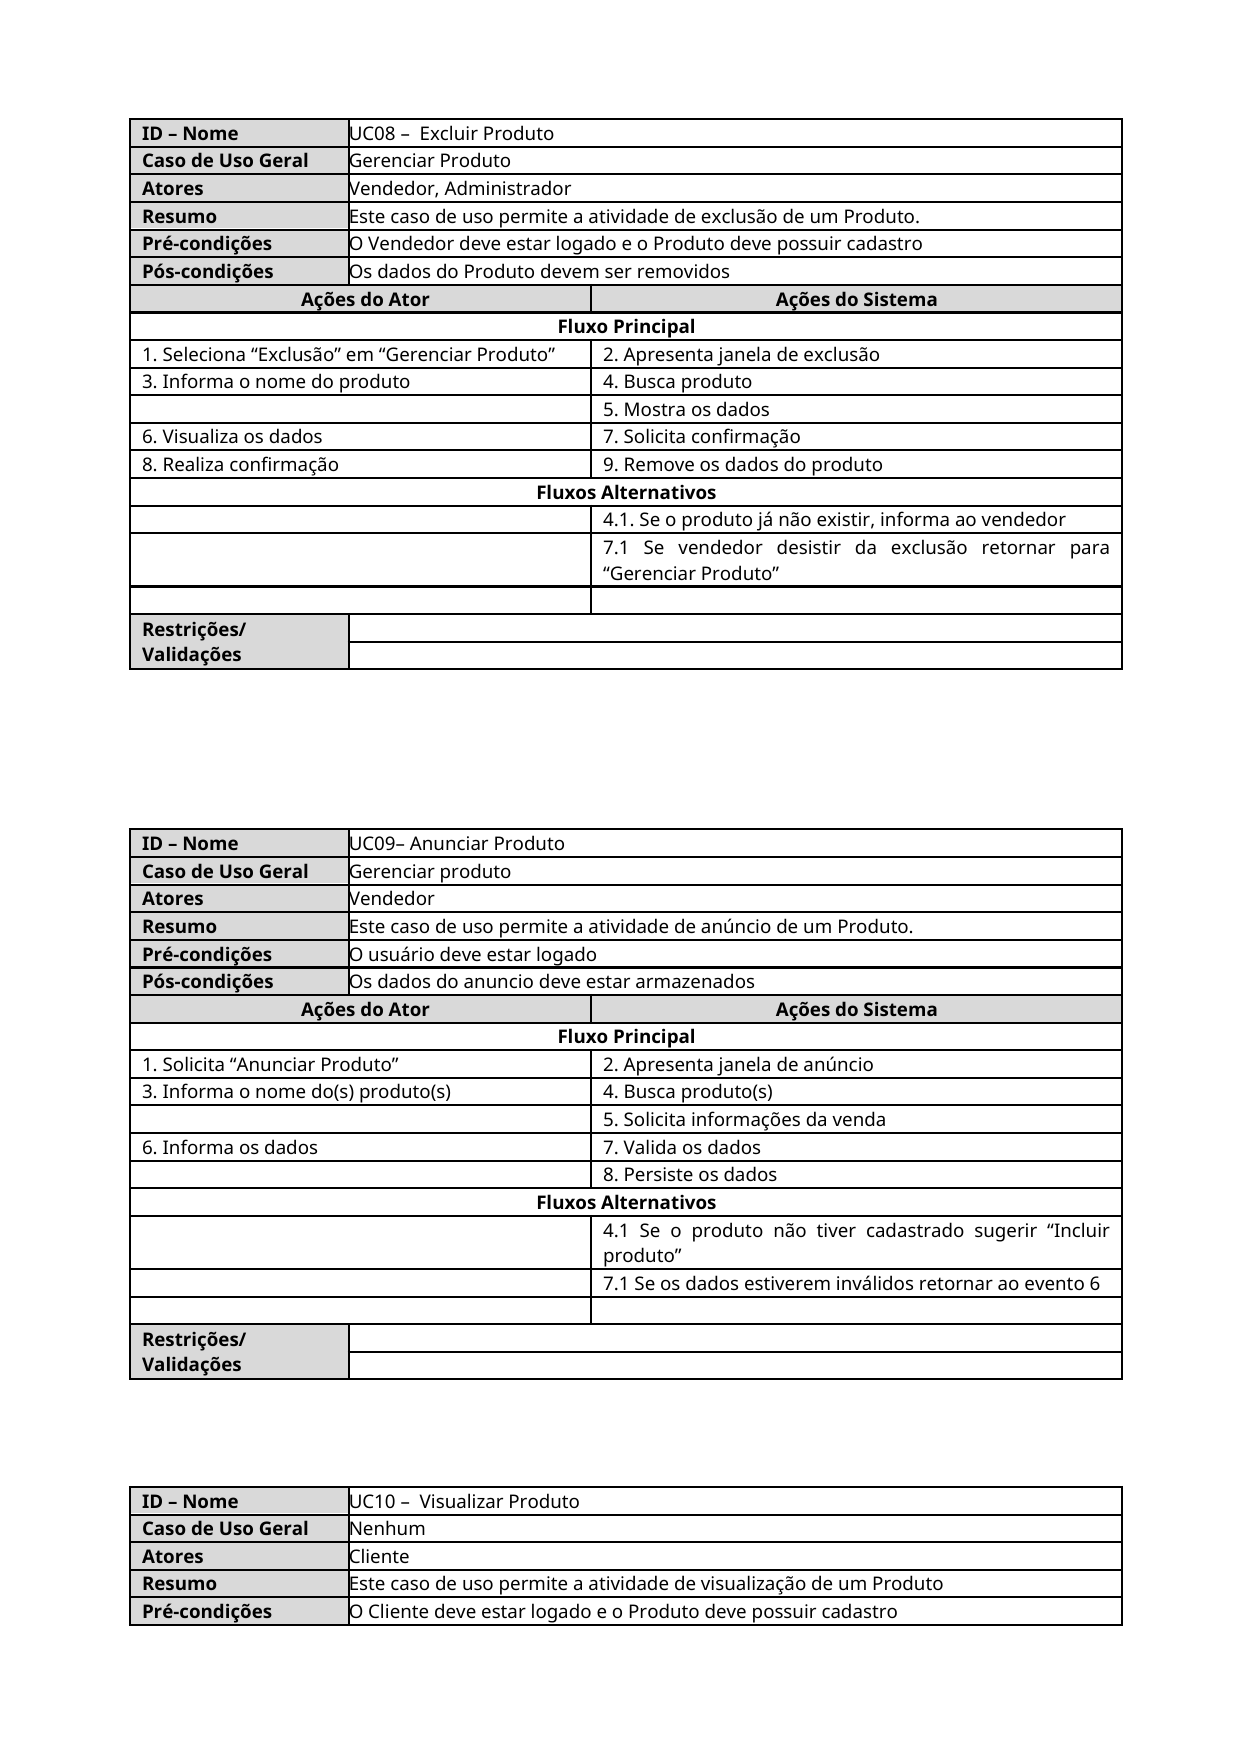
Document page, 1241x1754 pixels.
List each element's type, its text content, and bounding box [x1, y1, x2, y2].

table_cell Resumo [131, 913, 348, 939]
table_cell 3. Informa o nome do(s) produto(s) [131, 1079, 590, 1104]
table_cell Atores [131, 1543, 348, 1569]
table_cell 6. Informa os dados [131, 1134, 590, 1159]
table_cell O usuário deve estar logado [350, 941, 1121, 966]
table_cell Este caso de uso permite a atividade de anúncio de um Produto. [350, 913, 1121, 939]
table_cell Pré-condições [131, 1598, 348, 1624]
table_cell [350, 615, 1121, 641]
table_cell [131, 1298, 590, 1323]
table_cell Pré-condições [131, 231, 348, 256]
table_cell Caso de Uso Geral [131, 858, 348, 883]
table_cell 8. Persiste os dados [592, 1162, 1121, 1187]
table_cell [350, 1325, 1121, 1351]
table_cell [350, 643, 1121, 668]
table_cell 4.1. Se o produto já não existir, informa ao vendedor [592, 507, 1121, 532]
table_cell Ações do Sistema [592, 286, 1121, 311]
table_cell 5. Solicita informações da venda [592, 1106, 1121, 1132]
table_cell Fluxo Principal [131, 314, 1121, 339]
table_cell Ações do Ator [131, 286, 590, 311]
table_cell 3. Informa o nome do produto [131, 369, 590, 394]
table_cell 2. Apresenta janela de anúncio [592, 1051, 1121, 1077]
table_cell Resumo [131, 1571, 348, 1596]
table_cell Restrições/ Validações [131, 1325, 348, 1378]
table_cell Os dados do Produto devem ser removidos [350, 258, 1121, 284]
table_cell 4. Busca produto [592, 369, 1121, 394]
table_cell Os dados do anuncio deve estar armazenados [350, 969, 1121, 994]
table_cell Atores [131, 175, 348, 201]
table_cell [592, 1298, 1121, 1323]
table_cell Caso de Uso Geral [131, 1516, 348, 1541]
table_cell O Vendedor deve estar logado e o Produto deve possuir cadastro [350, 231, 1121, 256]
table_cell Fluxos Alternativos [131, 1189, 1121, 1215]
table_header ID – Nome [131, 1488, 348, 1513]
table_header UC10 – Visualizar Produto [350, 1488, 1121, 1513]
table_cell [131, 534, 590, 585]
table_cell O Cliente deve estar logado e o Produto deve possuir cadastro [350, 1598, 1121, 1624]
table_cell [131, 396, 590, 422]
table_cell Este caso de uso permite a atividade de visualização de um Produto [350, 1571, 1121, 1596]
table_cell Resumo [131, 203, 348, 228]
table_cell [131, 588, 590, 613]
table_cell 1. Seleciona “Exclusão” em “Gerenciar Produto” [131, 341, 590, 367]
table_cell Pós-condições [131, 258, 348, 284]
table_cell Ações do Sistema [592, 996, 1121, 1022]
table_cell [131, 1217, 590, 1268]
table_cell Restrições/ Validações [131, 615, 348, 668]
table_cell 7. Valida os dados [592, 1134, 1121, 1159]
table_cell Gerenciar produto [350, 858, 1121, 883]
table_cell 9. Remove os dados do produto [592, 451, 1121, 477]
table_cell Fluxo Principal [131, 1024, 1121, 1049]
table_cell 6. Visualiza os dados [131, 424, 590, 449]
table_header UC09– Anunciar Produto [350, 830, 1121, 856]
table_cell Ações do Ator [131, 996, 590, 1022]
table_cell Vendedor, Administrador [350, 175, 1121, 201]
table_cell Este caso de uso permite a atividade de exclusão de um Produto. [350, 203, 1121, 228]
table_cell 7.1 Se os dados estiverem inválidos retornar ao evento 6 [592, 1270, 1121, 1296]
table_cell Vendedor [350, 886, 1121, 911]
table_cell 5. Mostra os dados [592, 396, 1121, 422]
table_cell Gerenciar Produto [350, 148, 1121, 173]
table_cell 7. Solicita confirmação [592, 424, 1121, 449]
table_cell Nenhum [350, 1516, 1121, 1541]
table_cell [131, 507, 590, 532]
table_cell 4. Busca produto(s) [592, 1079, 1121, 1104]
table_cell [592, 588, 1121, 613]
table_cell 7.1 Se vendedor desistir da exclusão retornar para “Gerenciar Produto” [592, 534, 1121, 585]
table_cell [131, 1106, 590, 1132]
table_cell 8. Realiza confirmação [131, 451, 590, 477]
table_header UC08 – Excluir Produto [350, 120, 1121, 146]
table_header ID – Nome [131, 830, 348, 856]
table_cell Pós-condições [131, 969, 348, 994]
table_cell Cliente [350, 1543, 1121, 1569]
table_cell 1. Solicita “Anunciar Produto” [131, 1051, 590, 1077]
table_cell Caso de Uso Geral [131, 148, 348, 173]
table_cell Atores [131, 886, 348, 911]
table_cell [131, 1162, 590, 1187]
table_cell Pré-condições [131, 941, 348, 966]
table_cell [131, 1270, 590, 1296]
table_cell [350, 1353, 1121, 1378]
table_header ID – Nome [131, 120, 348, 146]
table_cell 4.1 Se o produto não tiver cadastrado sugerir “Incluir produto” [592, 1217, 1121, 1268]
table_cell Fluxos Alternativos [131, 479, 1121, 504]
table_cell 2. Apresenta janela de exclusão [592, 341, 1121, 367]
